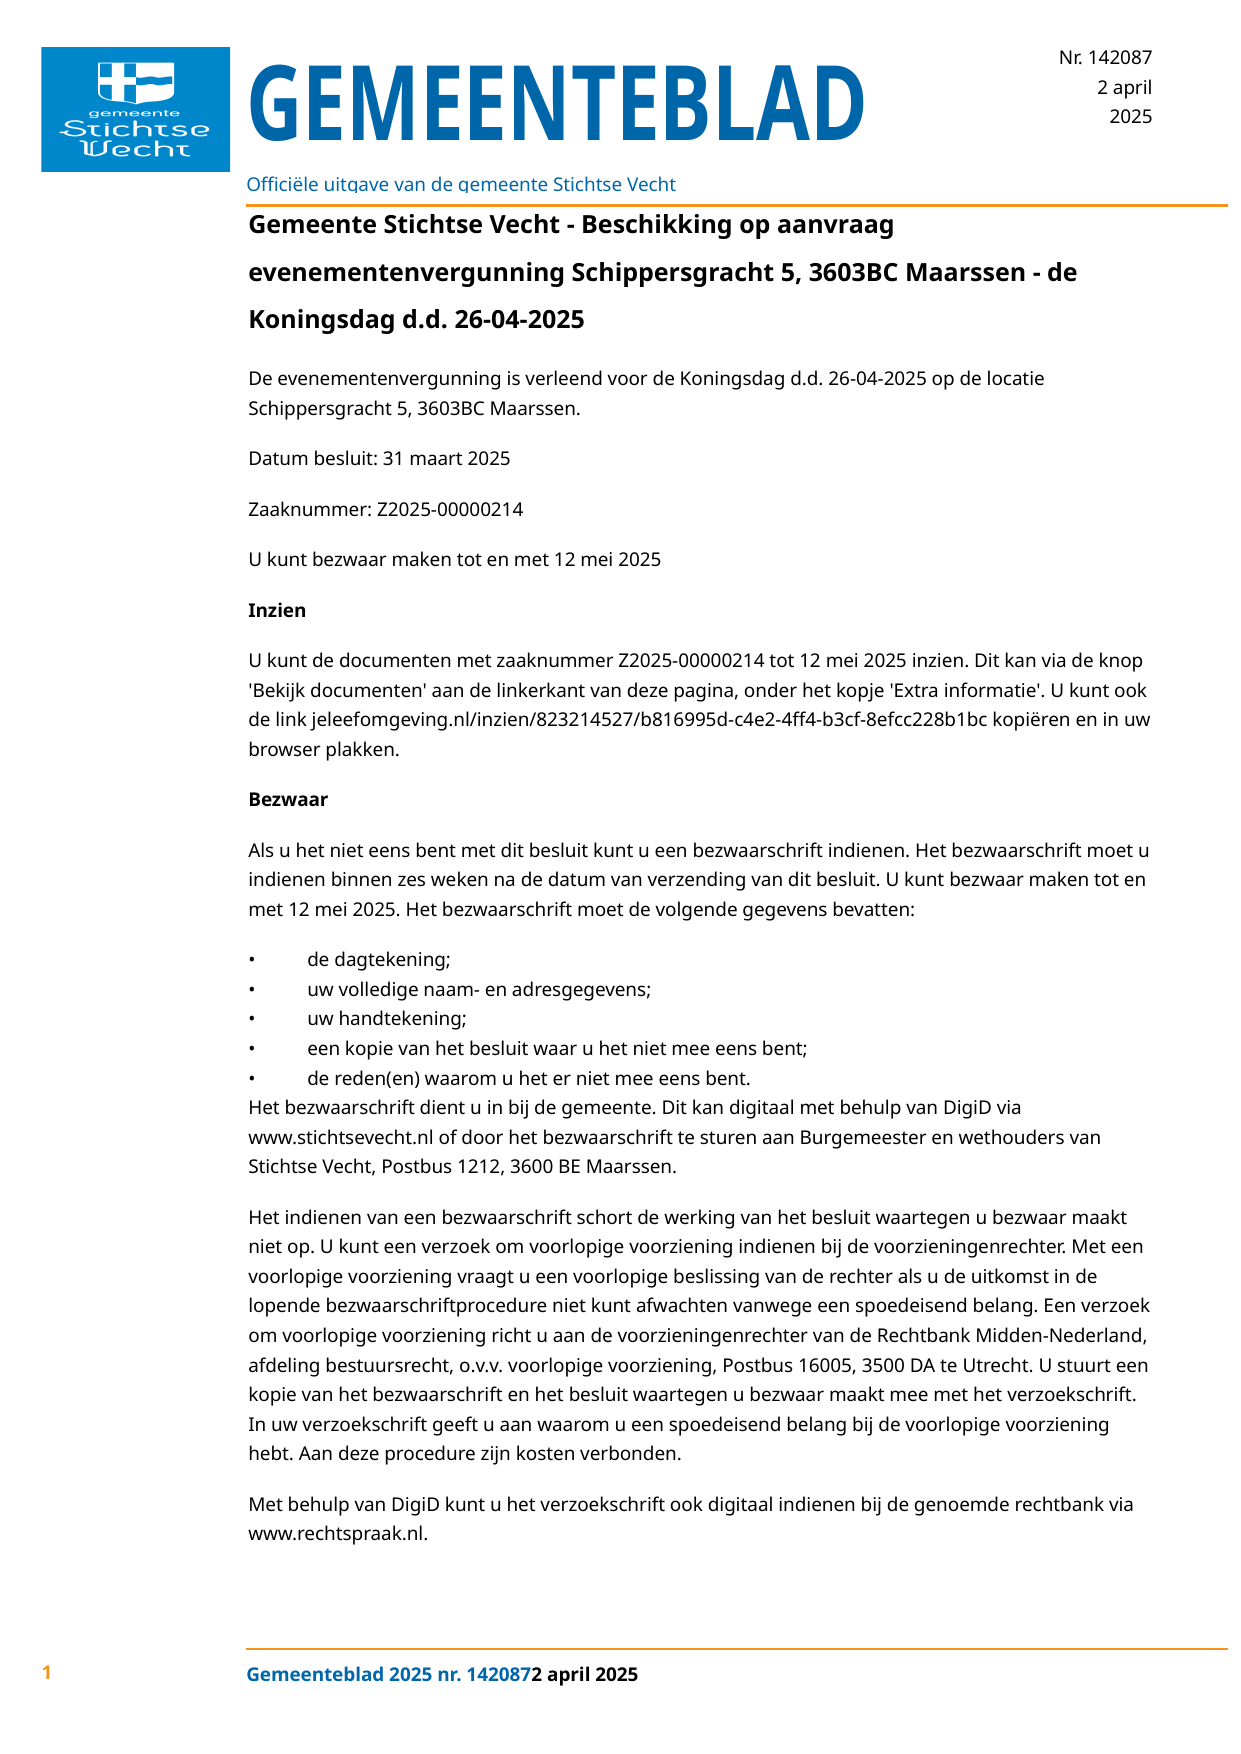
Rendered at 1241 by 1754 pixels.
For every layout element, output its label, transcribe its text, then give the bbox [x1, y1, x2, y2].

text Met behulp van DigiD kunt u het verzoekschrift ook digitaal indienen bij de genoemde rechtbank via www.rechtspraak.nl. [248, 1491, 1152, 1546]
text Bezwaar [248, 786, 1152, 812]
text Zaaknummer: Z2025-00000214 [248, 496, 1152, 522]
list de reden(en) waarom u het er niet mee eens bent. [248, 1065, 1152, 1090]
text U kunt de documenten met zaaknummer Z2025-00000214 tot 12 mei 2025 inzien. Dit kan via de knop 'Bekijk documenten' aan de linkerkant van deze pagina, onder het kopje 'Extra informatie'. U kunt ook de link jeleefomgeving.nl/inzien/823214527/b816995d-c4e2-4ff4-b3cf-8efcc228b1bc kopiëren en in uw browser plakken. [248, 647, 1152, 762]
text Het indienen van een bezwaarschrift schort de werking van het besluit waartegen u bezwaar maakt niet op. U kunt een verzoek om voorlopige voorziening indienen bij de voorzieningenrechter. Met een voorlopige voorziening vraagt u een voorlopige beslissing van de rechter als u de uitkomst in de lopende bezwaarschriftprocedure niet kunt afwachten vanwege een spoedeisend belang. Een verzoek om voorlopige voorziening richt u aan de voorzieningenrechter van de Rechtbank Midden-Nederland, afdeling bestuursrecht, o.v.v. voorlopige voorziening, Postbus 16005, 3500 DA te Utrecht. U stuurt een kopie van het bezwaarschrift en het besluit waartegen u bezwaar maakt mee met het verzoekschrift. In uw verzoekschrift geeft u aan waarom u een spoedeisend belang bij de voorlopige voorziening hebt. Aan deze procedure zijn kosten verbonden. [248, 1204, 1152, 1466]
list uw handtekening; [248, 1006, 1152, 1031]
text Als u het niet eens bent met dit besluit kunt u een bezwaarschrift indienen. Het bezwaarschrift moet u indienen binnen zes weken na de datum van verzending van dit besluit. U kunt bezwaar maken tot en met 12 mei 2025. Het bezwaarschrift moet de volgende gegevens bevatten: [248, 837, 1152, 922]
text Datum besluit: 31 maart 2025 [248, 446, 1152, 471]
list de dagtekening; [248, 946, 1152, 972]
picture [137, 63, 174, 103]
text Het bezwaarschrift dient u in bij de gemeente. Dit kan digitaal met behulp van DigiD via www.stichtsevecht.nl of door het bezwaarschrift te sturen aan Burgemeester en wethouders van Stichtse Vecht, Postbus 1212, 3600 BE Maarssen. [248, 1094, 1152, 1179]
text De evenementenvergunning is verleend voor de Koningsdag d.d. 26-04-2025 op de locatie Schippersgracht 5, 3603BC Maarssen. [248, 366, 1152, 421]
list een kopie van het besluit waar u het niet mee eens bent; [248, 1035, 1152, 1061]
list uw volledige naam- en adresgegevens; [248, 976, 1152, 1002]
text Gemeente Stichtse Vecht - Beschikking op aanvraag evenementenvergunning Schippersgracht 5, 3603BC Maarssen - de Koningsdag d.d. 26-04-2025 [248, 207, 1152, 336]
text U kunt bezwaar maken tot en met 12 mei 2025 [248, 546, 1152, 572]
picture [99, 63, 135, 101]
text Inzien [248, 597, 1152, 622]
